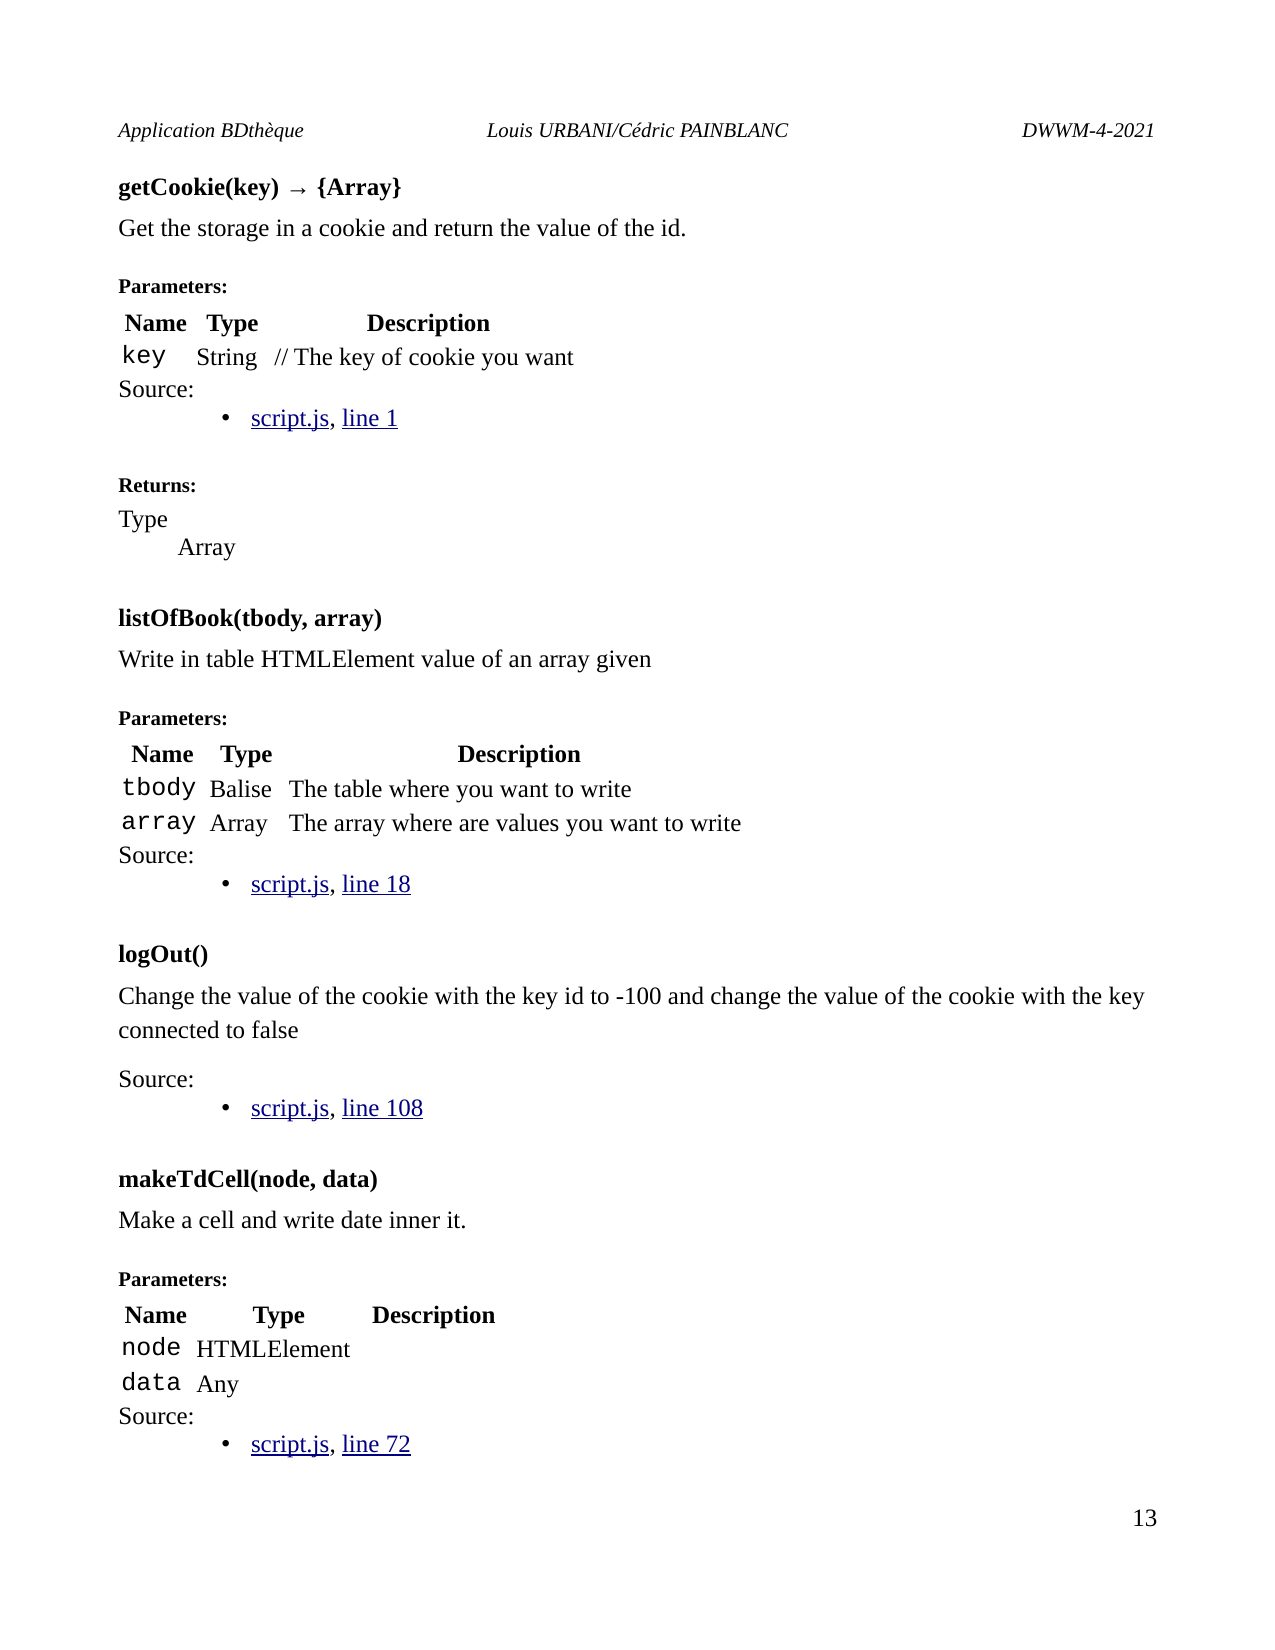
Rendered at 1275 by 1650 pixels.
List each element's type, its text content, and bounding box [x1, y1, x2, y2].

table_cell Array [206, 806, 286, 840]
subtitle Parameters: [118, 274, 1157, 298]
subtitle Returns: [118, 473, 1157, 497]
table_cell The table where you want to write [286, 771, 752, 806]
table_cell node [118, 1332, 193, 1366]
list script.js, line 108 [221, 1093, 1157, 1122]
table_cell [364, 1332, 503, 1366]
table_header Name [118, 305, 193, 339]
subtitle Source: [118, 840, 1157, 869]
table_header Name [118, 1297, 193, 1332]
table_cell data [118, 1366, 193, 1401]
table_cell key [118, 339, 193, 374]
text Change the value of the cookie with the key id to -100 and change the value of the cookie with the key connected to false [118, 981, 1157, 1044]
subtitle makeTdCell(node, data) [118, 1164, 1157, 1193]
text Write in table HTMLElement value of an array given [118, 644, 1157, 673]
list script.js, line 1 [221, 403, 1157, 431]
subtitle Parameters: [118, 706, 1157, 730]
list Array [177, 532, 1157, 561]
table_cell array [118, 806, 206, 840]
table_header Description [271, 305, 586, 339]
table_header Type [193, 1297, 364, 1332]
table_header Name [118, 736, 206, 771]
list script.js, line 72 [221, 1429, 1157, 1458]
table_cell tbody [118, 771, 206, 806]
subtitle Parameters: [118, 1267, 1157, 1291]
table_cell HTMLElement [193, 1332, 364, 1366]
subtitle Source: [118, 1064, 1157, 1093]
subtitle Source: [118, 1401, 1157, 1429]
table_cell [364, 1366, 503, 1401]
table_cell String [193, 339, 271, 374]
subtitle getCookie(key) → {Array} [118, 172, 1157, 200]
table_header Type [193, 305, 271, 339]
table_header Description [364, 1297, 503, 1332]
subtitle Type [118, 504, 1157, 532]
table_cell The array where are values you want to write [286, 806, 752, 840]
table_header Description [286, 736, 752, 771]
subtitle listOfBook(tbody, array) [118, 603, 1157, 632]
table_cell Balise [206, 771, 286, 806]
subtitle Source: [118, 374, 1157, 403]
text Get the storage in a cookie and return the value of the id. [118, 213, 1157, 242]
subtitle logOut() [118, 939, 1157, 968]
table_cell Any [193, 1366, 364, 1401]
table_cell // The key of cookie you want [271, 339, 586, 374]
list script.js, line 18 [221, 869, 1157, 898]
table_header Type [206, 736, 286, 771]
text Make a cell and write date inner it. [118, 1205, 1157, 1234]
